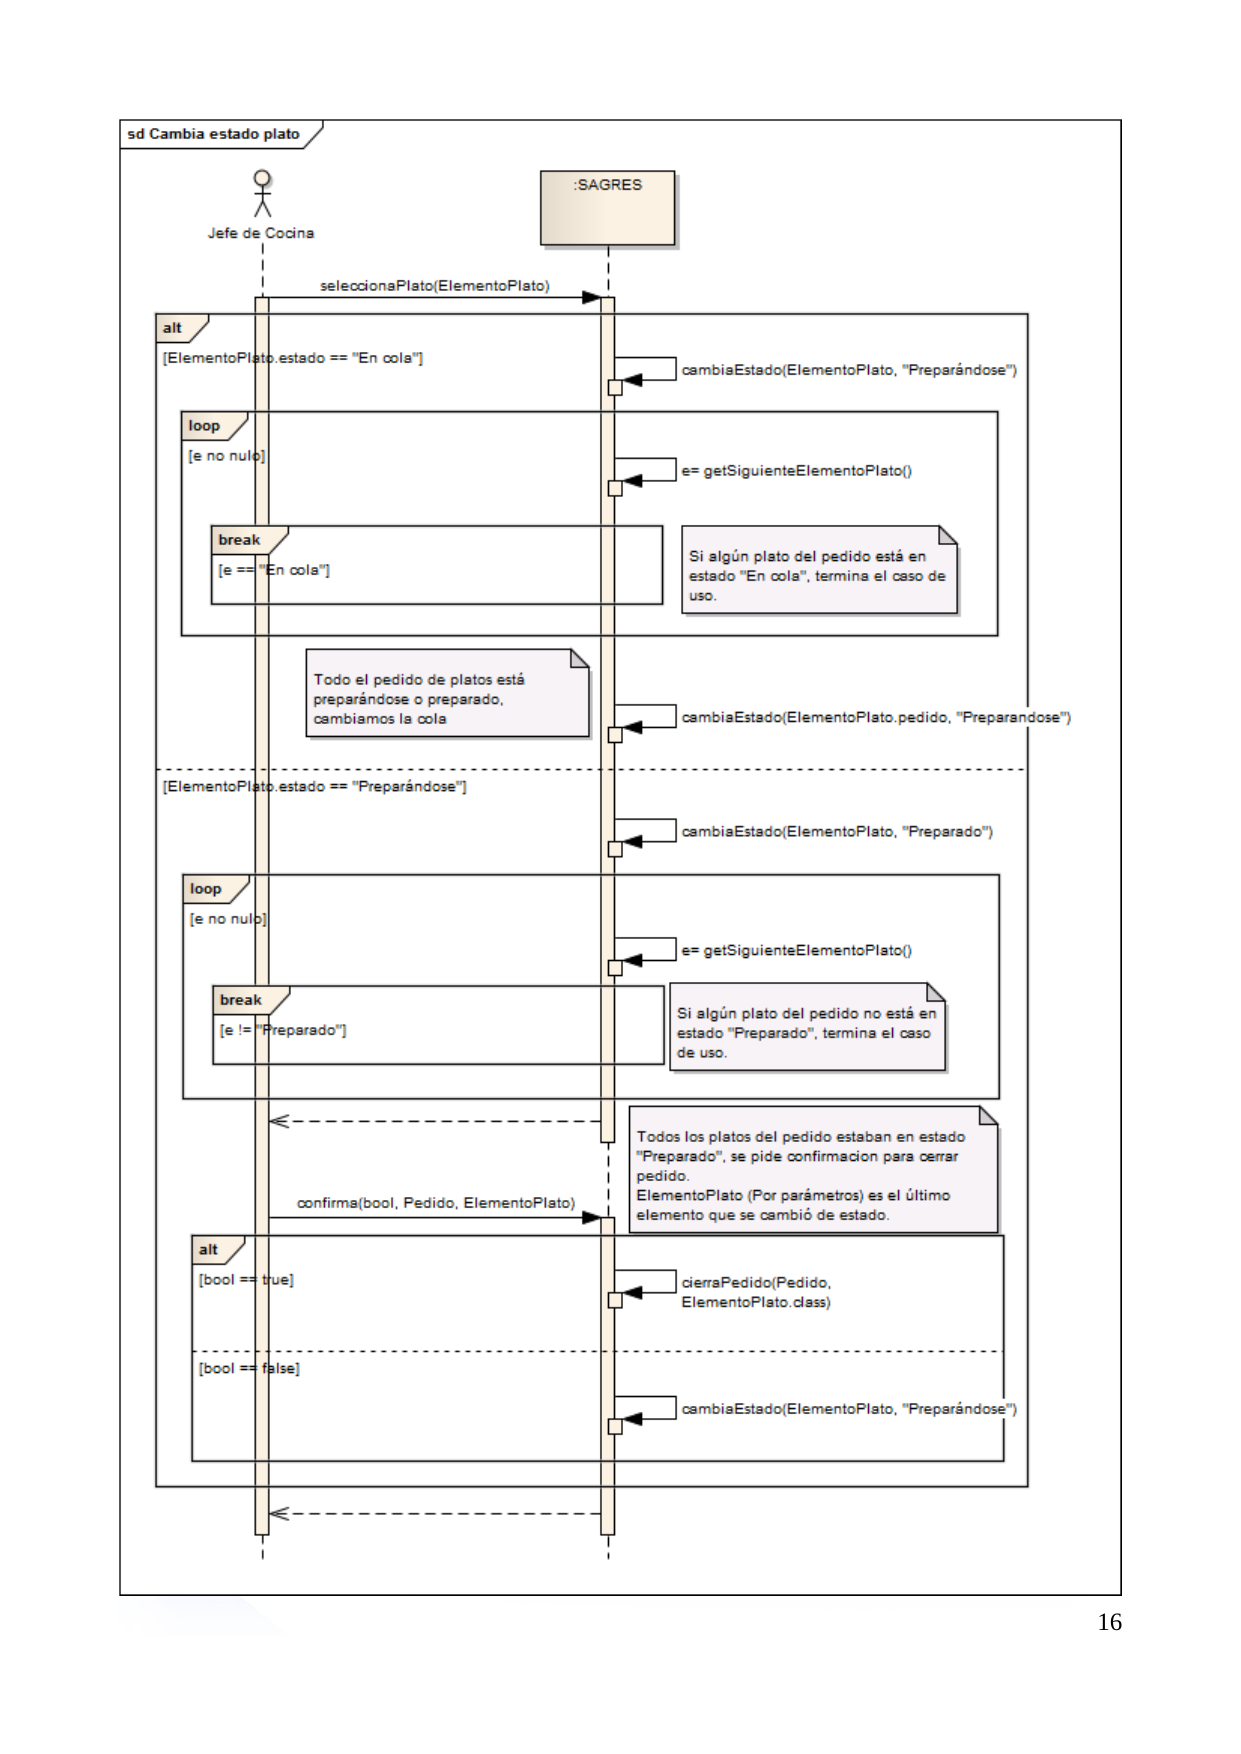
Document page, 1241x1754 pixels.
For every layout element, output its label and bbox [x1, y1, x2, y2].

picture [118, 118, 1122, 1636]
